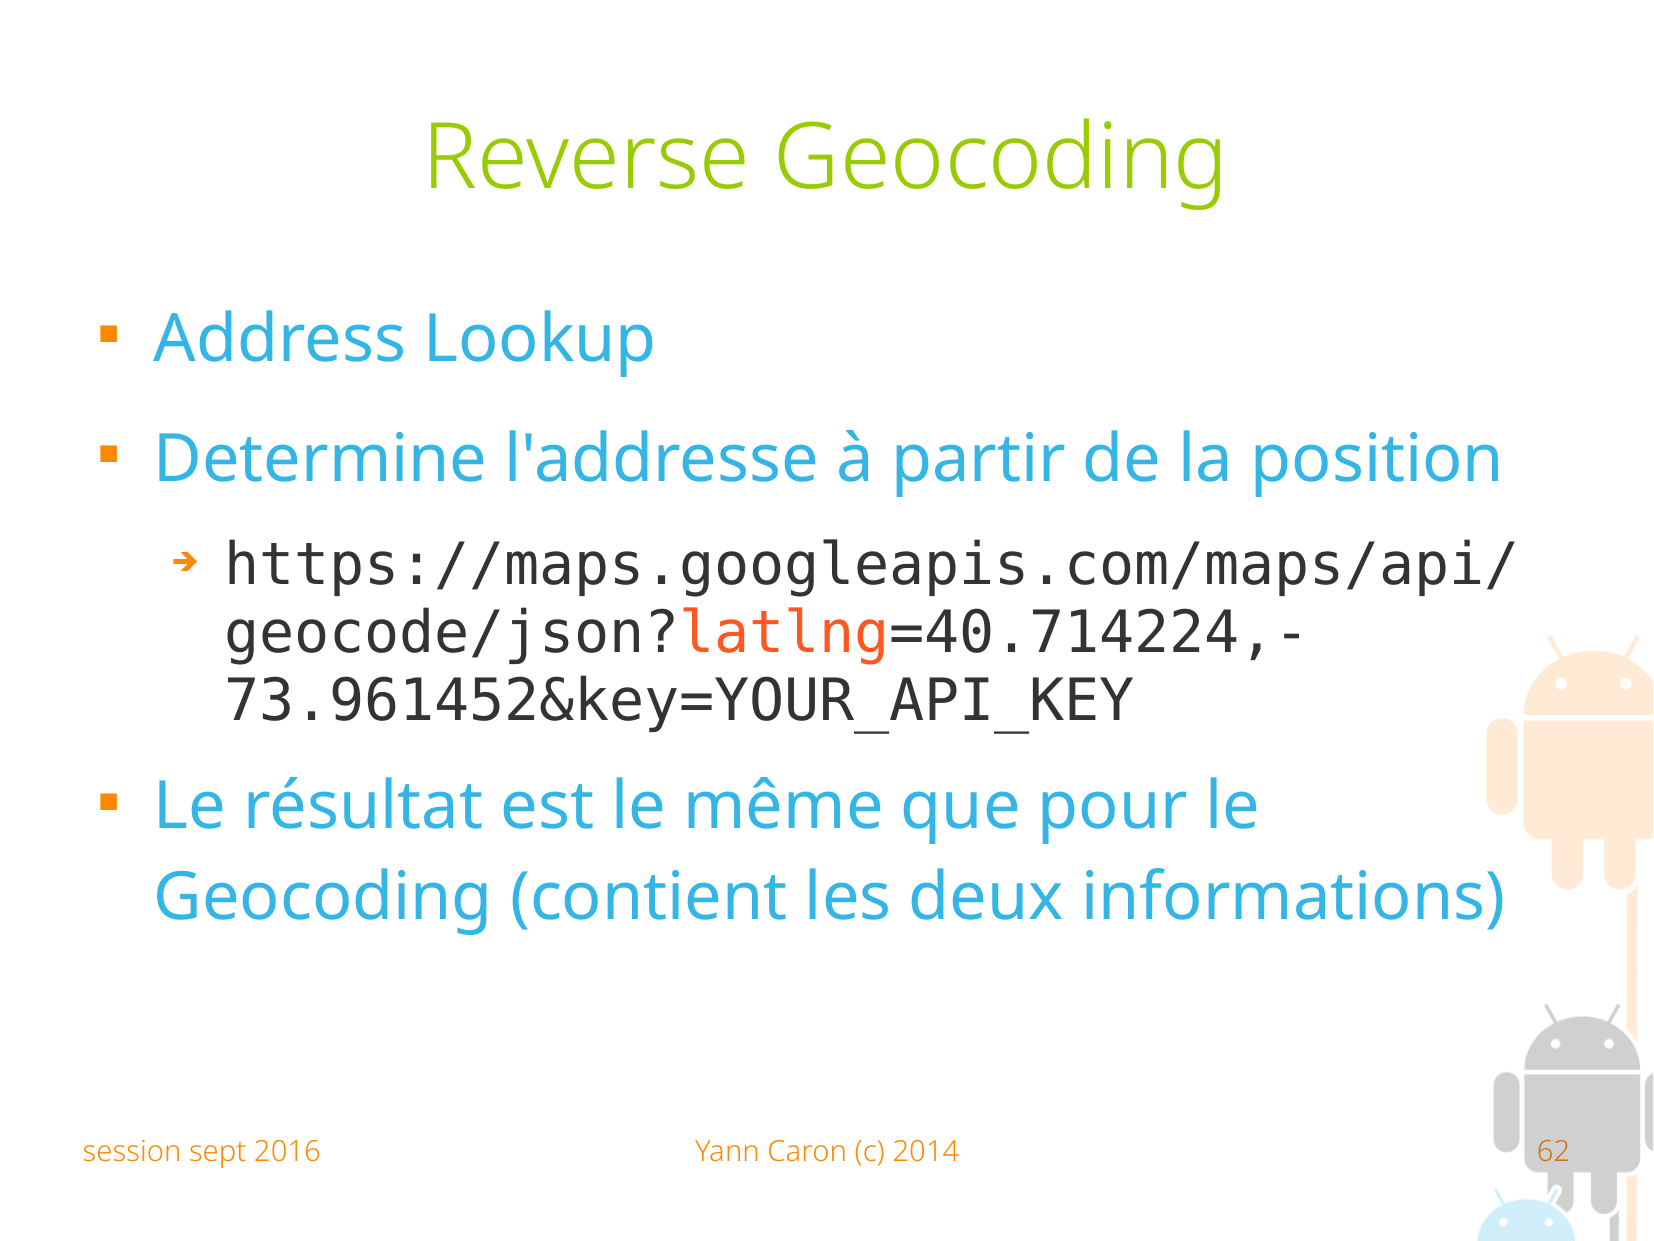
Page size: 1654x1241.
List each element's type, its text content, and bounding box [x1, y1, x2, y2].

picture [240, 423, 1654, 1241]
title Reverse Geocoding [82, 49, 1571, 257]
list Address Lookup Determine l'addresse à partir de la position https://maps.googleapis.com/maps/api/geocode/json?latlng=40.714224,-73.961452&key=YOUR_API_KEY Le résultat est le même que pour le Geocoding (contient les deux informations) [82, 290, 1571, 1010]
